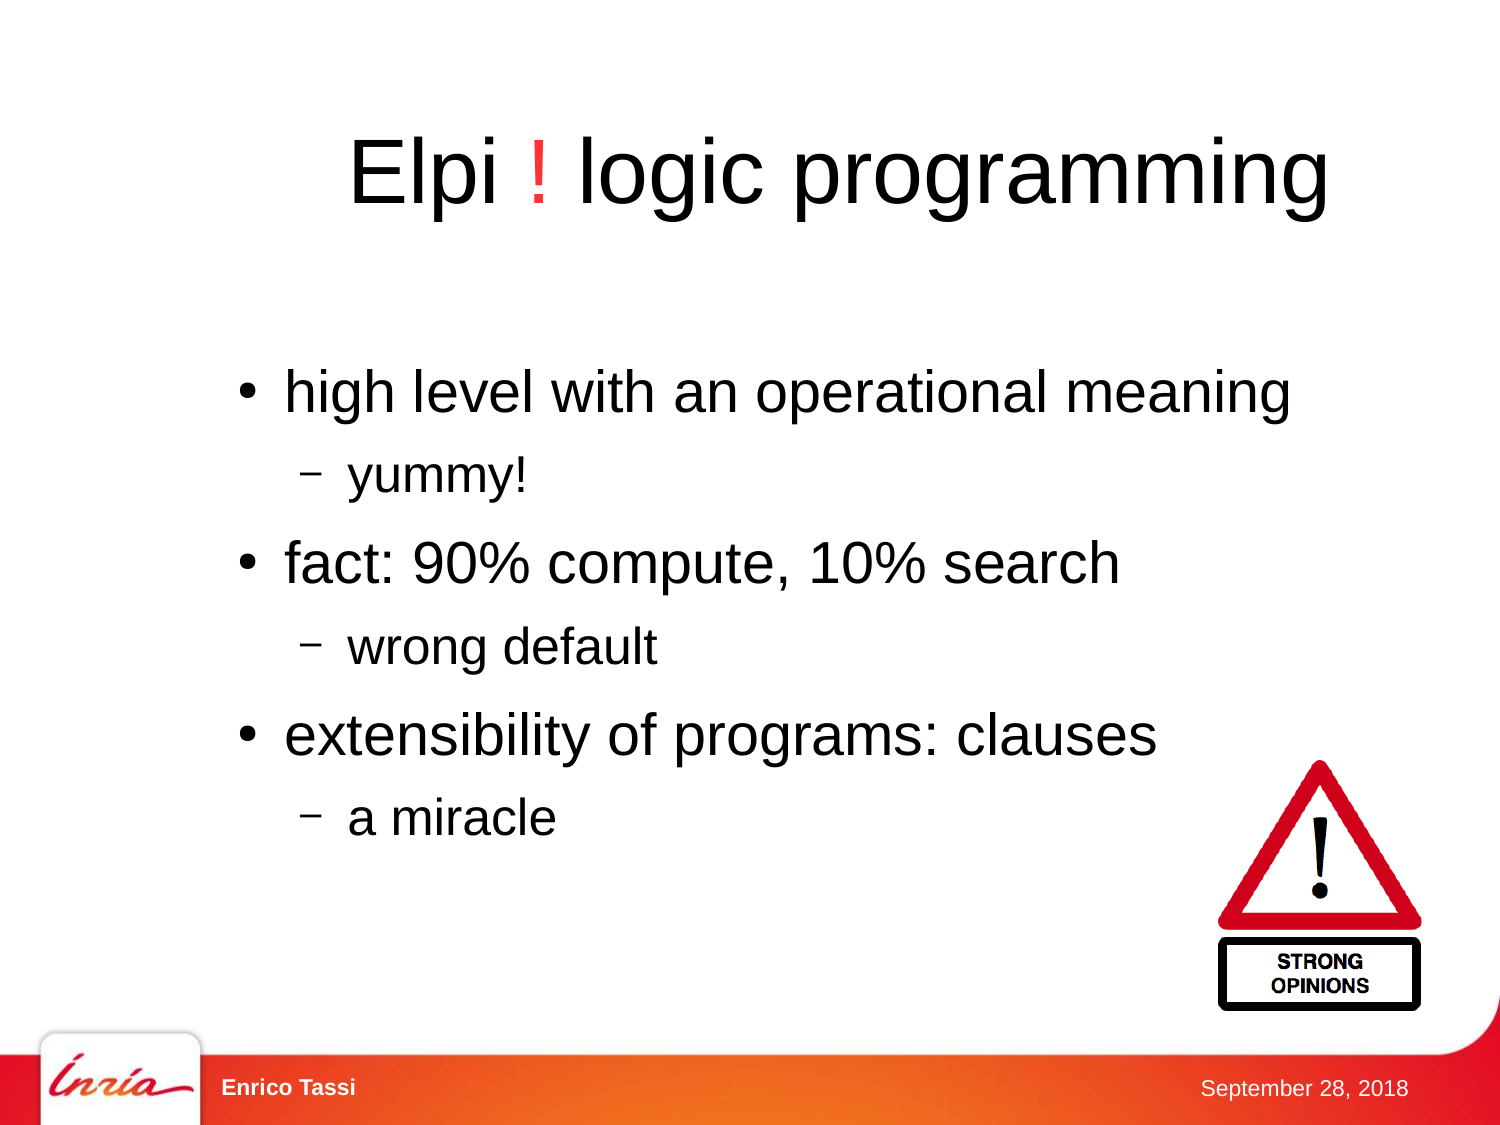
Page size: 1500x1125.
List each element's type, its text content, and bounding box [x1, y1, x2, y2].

picture [0, 749, 1500, 1125]
title Elpi ! logic programming [221, 77, 1459, 266]
list high level with an operational meaning yummy! fact: 90% compute, 10% search wrong default extensibility of programs: clauses a miracle [221, 358, 1321, 856]
